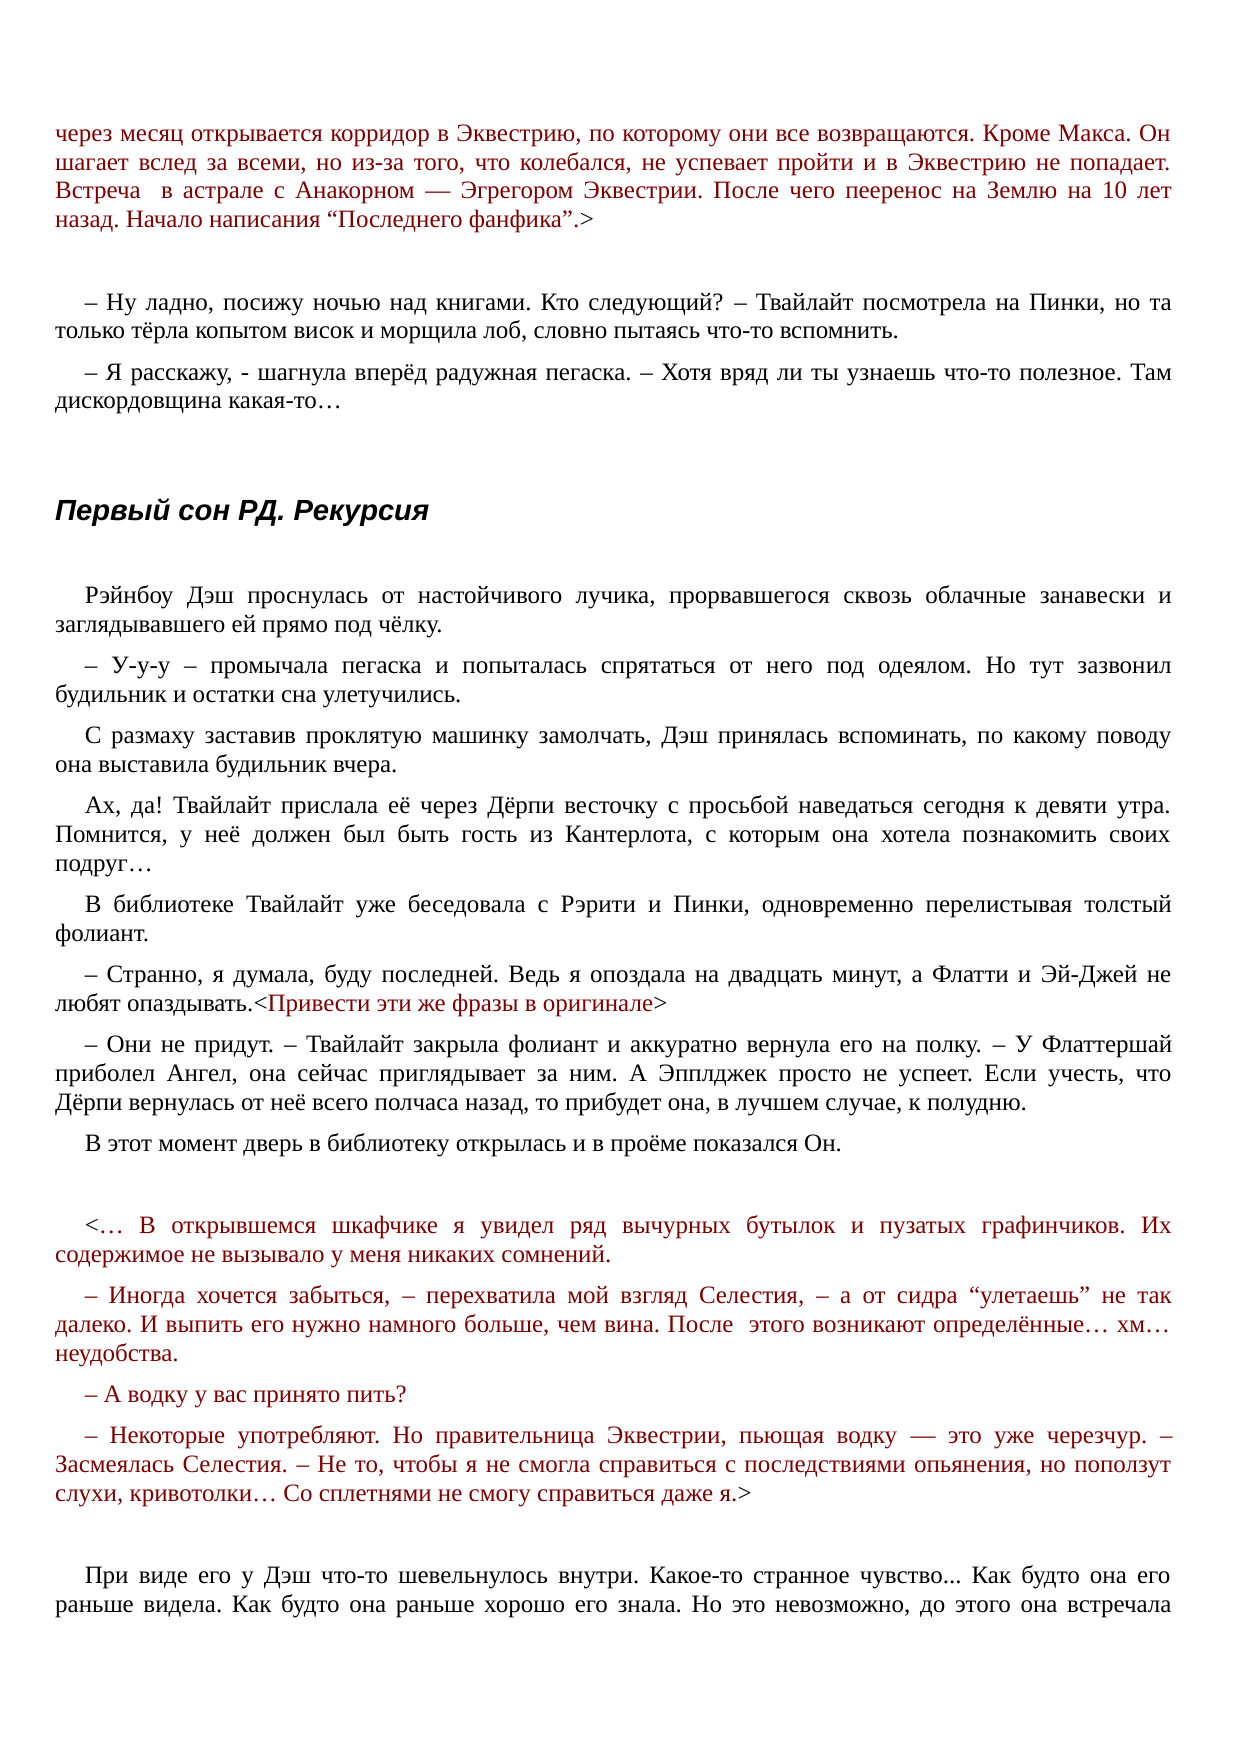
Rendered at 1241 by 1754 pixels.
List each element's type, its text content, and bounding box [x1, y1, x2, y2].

text – Некоторые употребляют. Но правительница Эквестрии, пьющая водку — это уже черезчур. – Засмеялась Селестия. – Не то, чтобы я не смогла справиться с последствиями опьянения, но поползут слухи, кривотолки… Со сплетнями не смогу справиться даже я.> [55, 1420, 1172, 1507]
text – Ну ладно, посижу ночью над книгами. Кто следующий? – Твайлайт посмотрела на Пинки, но та только тёрла копытом висок и морщила лоб, словно пытаясь что-то вспомнить. [55, 287, 1172, 344]
text – У-у-у – промычала пегаска и попыталась спрятаться от него под одеялом. Но тут зазвонил будильник и остатки сна улетучились. [55, 650, 1172, 708]
text Ах, да! Твайлайт прислала её через Дёрпи весточку с просьбой наведаться сегодня к девяти утра. Помнится, у неё должен был быть гость из Кантерлота, с которым она хотела познакомить своих подруг… [55, 790, 1172, 877]
text – А водку у вас принято пить? [55, 1379, 1172, 1408]
text В этот момент дверь в библиотеку открылась и в проёме показался Он. [55, 1128, 1172, 1157]
text – Я расскажу, - шагнула вперёд радужная пегаска. – Хотя вряд ли ты узнаешь что-то полезное. Там дискордовщина какая-то… [55, 357, 1172, 414]
subtitle Первый сон РД. Рекурсия [55, 493, 1172, 527]
text – Странно, я думала, буду последней. Ведь я опоздала на двадцать минут, а Флатти и Эй-Джей не любят опаздывать.<Привести эти же фразы в оригинале> [55, 959, 1172, 1017]
text – Иногда хочется забыться, – перехватила мой взгляд Селестия, – а от сидра “улетаешь” не так далеко. И выпить его нужно намного больше, чем вина. После этого возникают определённые… хм… неудобства. [55, 1280, 1172, 1367]
text С размаху заставив проклятую машинку замолчать, Дэш принялась вспоминать, по какому поводу она выставила будильник вчера. [55, 720, 1172, 778]
text При виде его у Дэш что-то шевельнулось внутри. Какое-то странное чувство... Как будто она его раньше видела. Как будто она раньше хорошо его знала. Но это невозможно, до этого она встречала [55, 1560, 1172, 1618]
text – Они не придут. – Твайлайт закрыла фолиант и аккуратно вернула его на полку. – У Флаттершай приболел Ангел, она сейчас приглядывает за ним. А Эпплджек просто не успеет. Если учесть, что Дёрпи вернулась от неё всего полчаса назад, то прибудет она, в лучшем случае, к полудню. [55, 1029, 1172, 1115]
text Рэйнбоу Дэш проснулась от настойчивого лучика, прорвавшегося сквозь облачные занавески и заглядывавшего ей прямо под чёлку. [55, 580, 1172, 638]
text В библиотеке Твайлайт уже беседовала с Рэрити и Пинки, одновременно перелистывая толстый фолиант. [55, 889, 1172, 947]
text <… В открывшемся шкафчике я увидел ряд вычурных бутылок и пузатых графинчиков. Их содержимое не вызывало у меня никаких сомнений. [55, 1210, 1172, 1268]
text через месяц открывается корридор в Эквестрию, по которому они все возвращаются. Кроме Макса. Он шагает вслед за всеми, но из-за того, что колебался, не успевает пройти и в Эквестрию не попадает. Встреча в астрале с Анакорном — Эгрегором Эквестрии. После чего пееренос на Землю на 10 лет назад. Начало написания “Последнего фанфика”.> [55, 118, 1172, 233]
